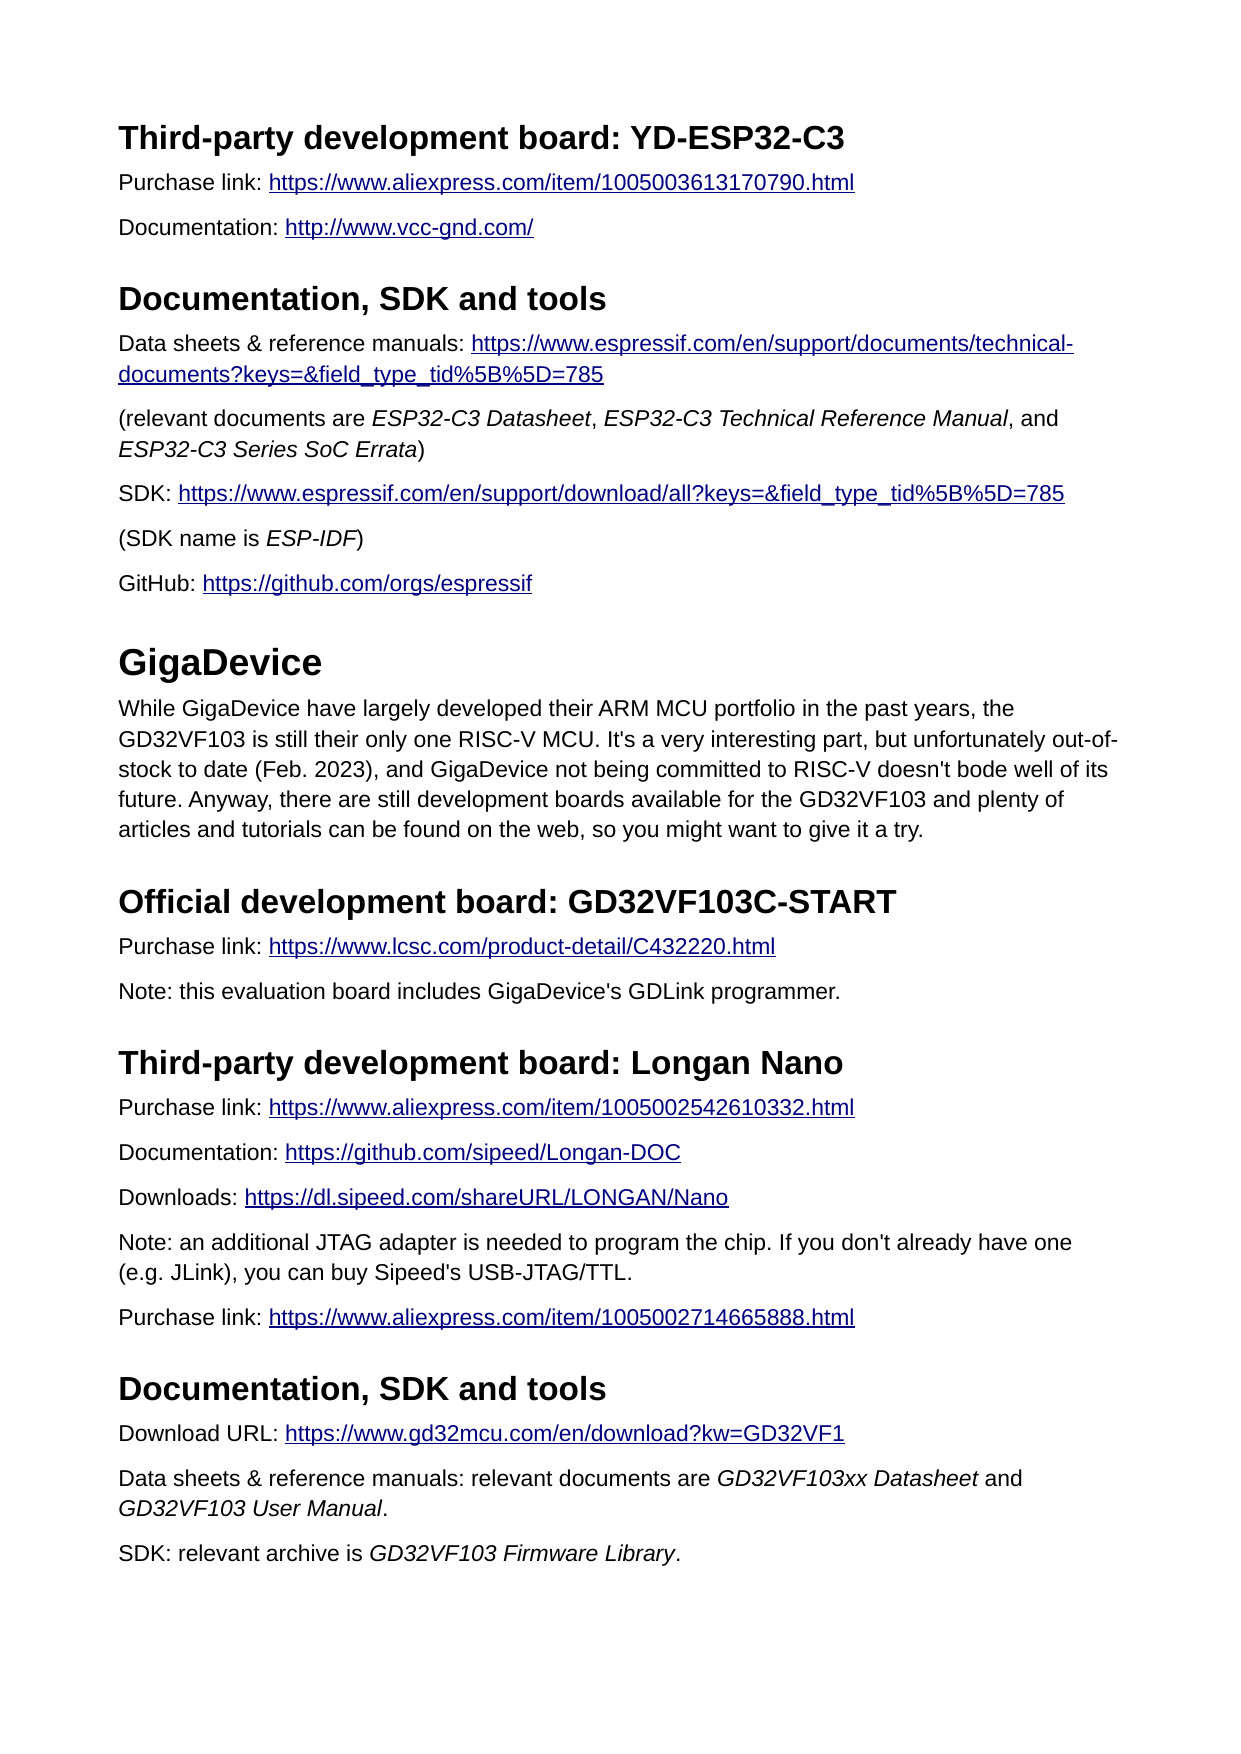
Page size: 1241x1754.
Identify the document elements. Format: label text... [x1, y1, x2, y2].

text Downloads: https://dl.sipeed.com/shareURL/LONGAN/Nano [118, 1184, 1122, 1210]
text Download URL: https://www.gd32mcu.com/en/download?kw=GD32VF1 [118, 1420, 1122, 1446]
text Note: this evaluation board includes GigaDevice's GDLink programmer. [118, 978, 1122, 1004]
text While GigaDevice have largely developed their ARM MCU portfolio in the past years, the GD32VF103 is still their only one RISC-V MCU. It's a very interesting part, but unfortunately out-of-stock to date (Feb. 2023), and GigaDevice not being committed to RISC-V doesn't bode well of its future. Anyway, there are still development boards available for the GD32VF103 and plenty of articles and tutorials can be found on the web, so you might want to give it a try. [118, 695, 1122, 843]
subtitle Third-party development board: Longan Nano [118, 1043, 1122, 1082]
text SDK: relevant archive is GD32VF103 Firmware Library. [118, 1540, 1122, 1566]
text (SDK name is ESP-IDF) [118, 525, 1122, 552]
text (relevant documents are ESP32-C3 Datasheet, ESP32-C3 Technical Reference Manual, and ESP32-C3 Series SoC Errata) [118, 405, 1122, 462]
text Documentation: http://www.vcc-gnd.com/ [118, 214, 1122, 240]
text Documentation: https://github.com/sipeed/Longan-DOC [118, 1139, 1122, 1165]
text Data sheets & reference manuals: relevant documents are GD32VF103xx Datasheet and GD32VF103 User Manual. [118, 1465, 1122, 1521]
subtitle Documentation, SDK and tools [118, 279, 1122, 318]
text GitHub: https://github.com/orgs/espressif [118, 570, 1122, 596]
subtitle GigaDevice [118, 640, 1122, 683]
text SDK: https://www.espressif.com/en/support/download/all?keys=&field_type_tid%5B%5D=785 [118, 480, 1122, 507]
subtitle Third-party development board: YD-ESP32-C3 [118, 118, 1122, 157]
text Data sheets & reference manuals: https://www.espressif.com/en/support/documents/technical-documents?keys=&field_type_tid%5B%5D=785 [118, 330, 1122, 387]
subtitle Official development board: GD32VF103C-START [118, 882, 1122, 920]
text Purchase link: https://www.aliexpress.com/item/1005002542610332.html [118, 1094, 1122, 1121]
text Note: an additional JTAG adapter is needed to program the chip. If you don't already have one (e.g. JLink), you can buy Sipeed's USB-JTAG/TTL. [118, 1228, 1122, 1285]
text Purchase link: https://www.lcsc.com/product-detail/C432220.html [118, 933, 1122, 959]
text Purchase link: https://www.aliexpress.com/item/1005002714665888.html [118, 1303, 1122, 1330]
text Purchase link: https://www.aliexpress.com/item/1005003613170790.html [118, 169, 1122, 195]
subtitle Documentation, SDK and tools [118, 1369, 1122, 1408]
